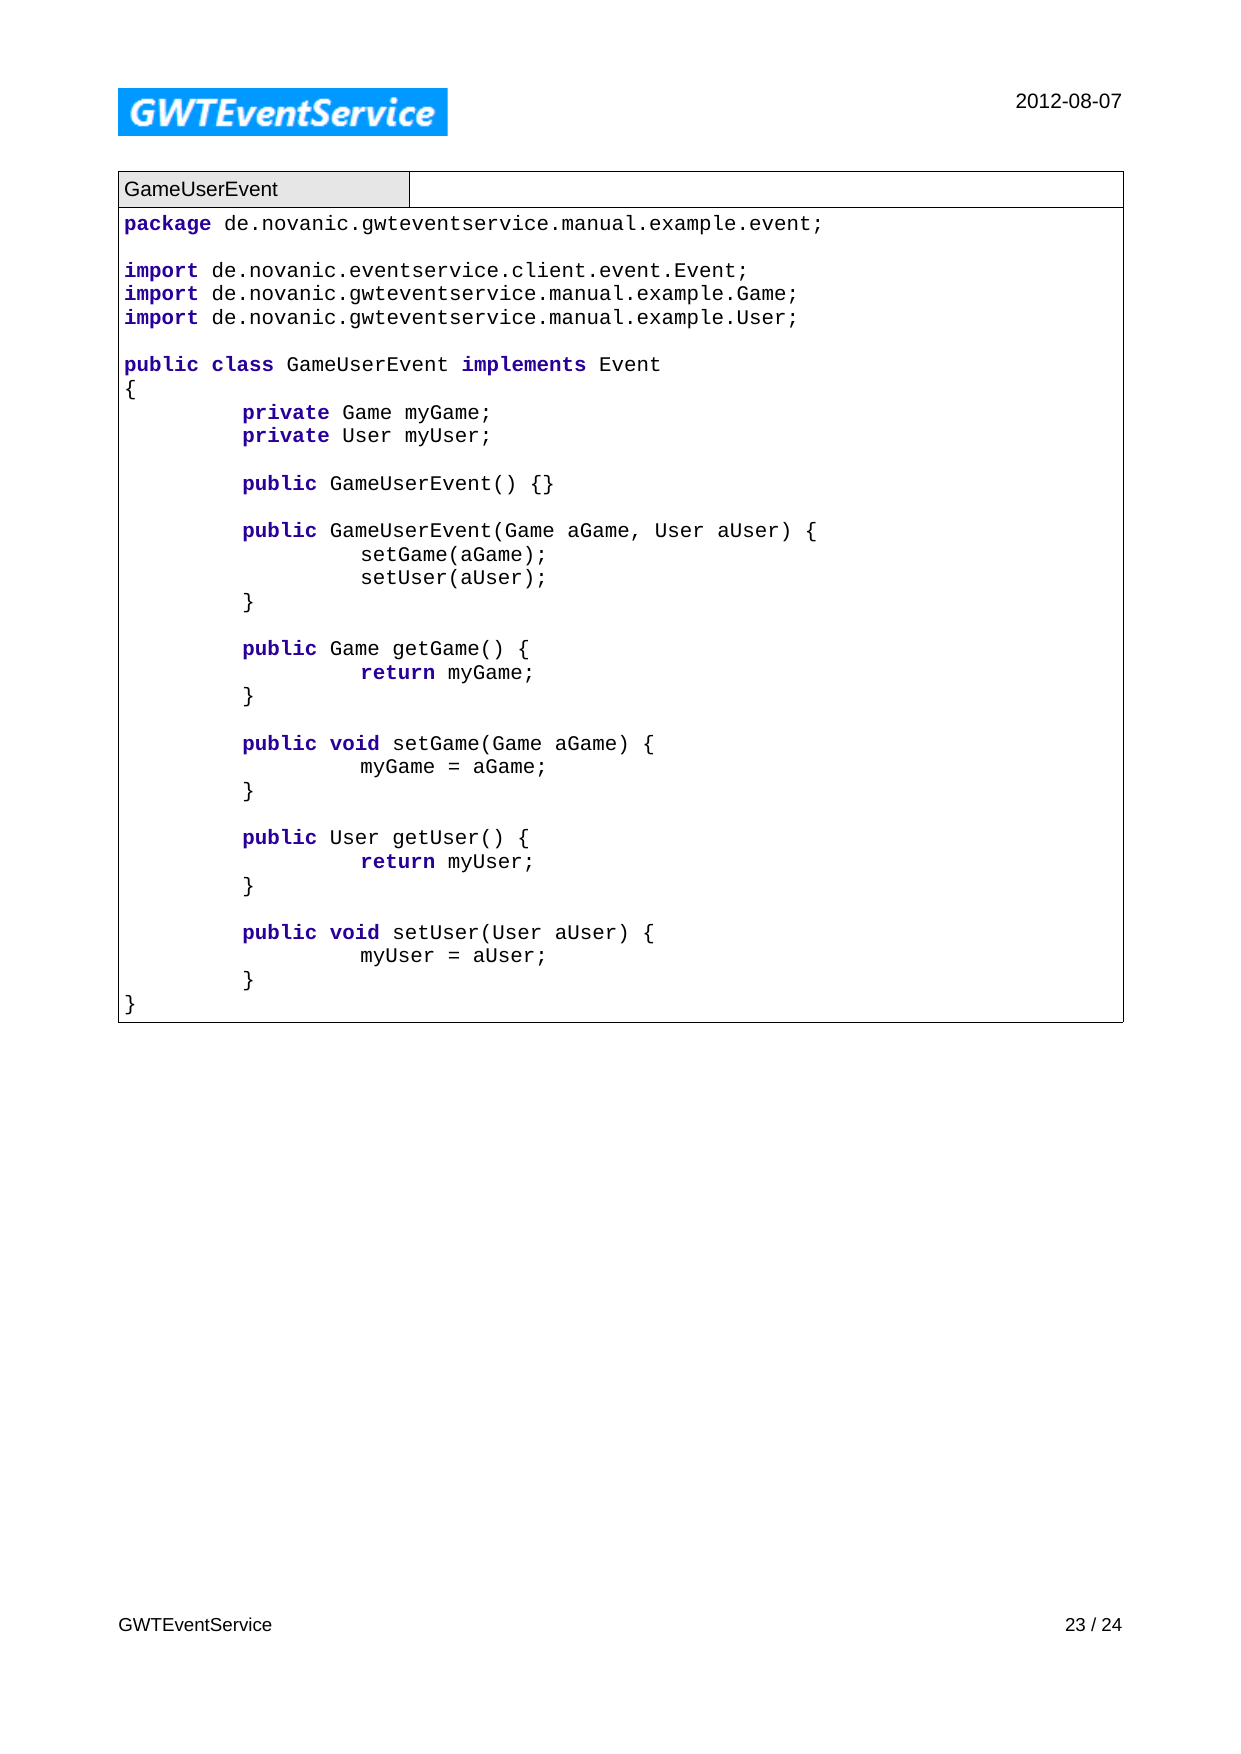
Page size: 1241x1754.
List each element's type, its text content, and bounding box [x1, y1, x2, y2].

table_cell package de.novanic.gwteventservice.manual.example.event; import de.novanic.eventservice.client.event.Event; import de.novanic.gwteventservice.manual.example.Game; import de.novanic.gwteventservice.manual.example.User; public class GameUserEvent implements Event { private Game myGame; private User myUser; public GameUserEvent() {} public GameUserEvent(Game aGame, User aUser) { setGame(aGame); setUser(aUser); } public Game getGame() { return myGame; } public void setGame(Game aGame) { myGame = aGame; } public User getUser() { return myUser; } public void setUser(User aUser) { myUser = aUser; } } [119, 208, 1123, 1022]
table_header [410, 172, 1123, 207]
table_header GameUserEvent [119, 172, 409, 207]
picture [118, 88, 448, 136]
